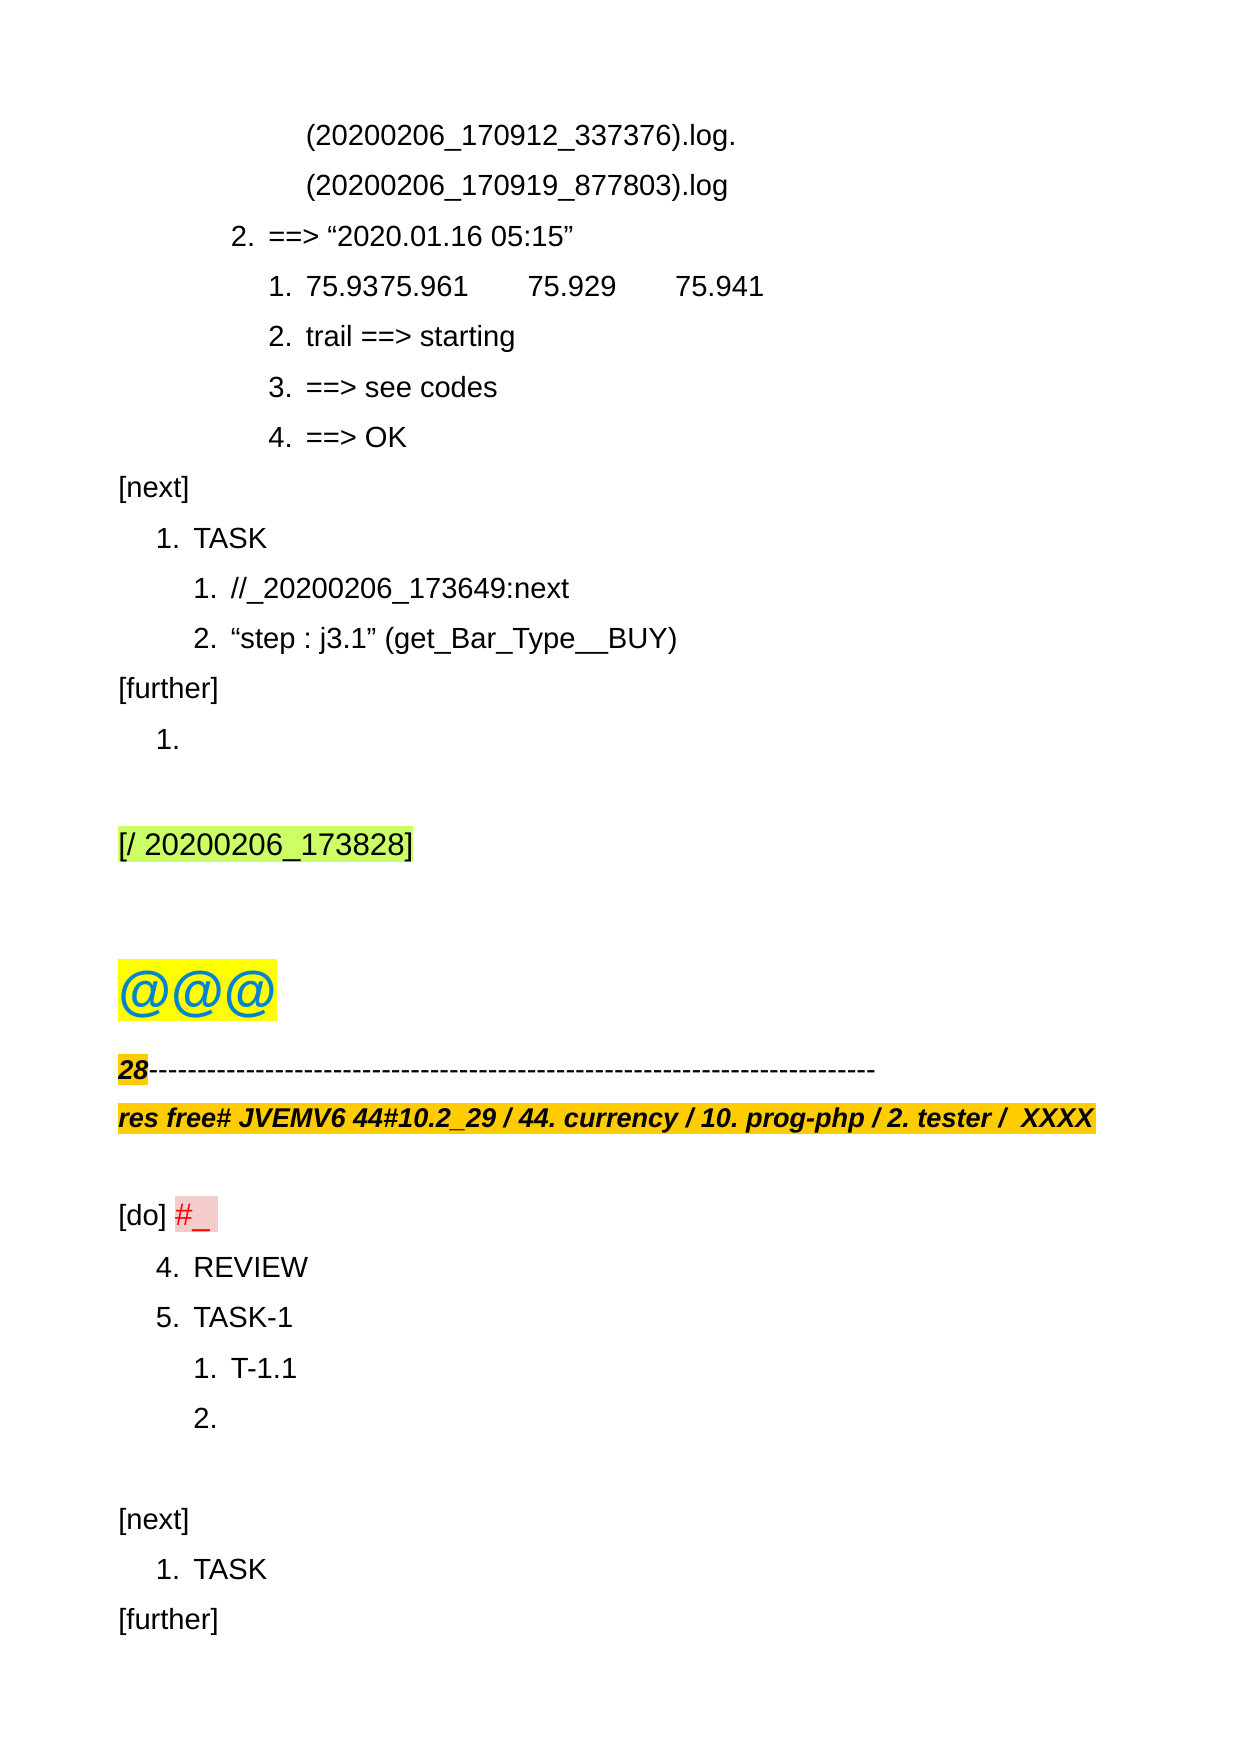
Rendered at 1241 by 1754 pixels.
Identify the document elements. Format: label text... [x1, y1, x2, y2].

list 75.93 75.961 75.929 75.941 [268, 269, 1122, 303]
list //_20200206_173649:next [193, 571, 1122, 604]
list trail ==> starting [268, 319, 1122, 353]
list TASK [156, 1552, 1122, 1586]
text @@@ [118, 959, 1122, 1021]
list REVIEW [156, 1250, 1122, 1284]
text [further] [118, 1602, 1122, 1636]
list ==> “2020.01.16 05:15” [231, 219, 1122, 252]
text [next] [118, 1502, 1122, 1535]
text 28--------------------------------------------------------------------------- [118, 1052, 1122, 1086]
list (20200206_170912_337376).log.(20200206_170919_877803).log [268, 118, 1122, 202]
text [/ 20200206_173828] [118, 772, 1122, 862]
list ==> OK [268, 420, 1122, 453]
list “step : j3.1” (get_Bar_Type__BUY) [193, 621, 1122, 655]
list T-1.1 [193, 1351, 1122, 1384]
text [next] [118, 470, 1122, 504]
list TASK-1 [156, 1300, 1122, 1334]
list TASK [156, 521, 1122, 554]
text [do] #_ [118, 1196, 1122, 1232]
list ==> see codes [268, 370, 1122, 403]
text [further] [118, 672, 1122, 705]
text res free# JVEMV6 44#10.2_29 / 44. currency / 10. prog-php / 2. tester / XXXX [118, 1102, 1122, 1134]
